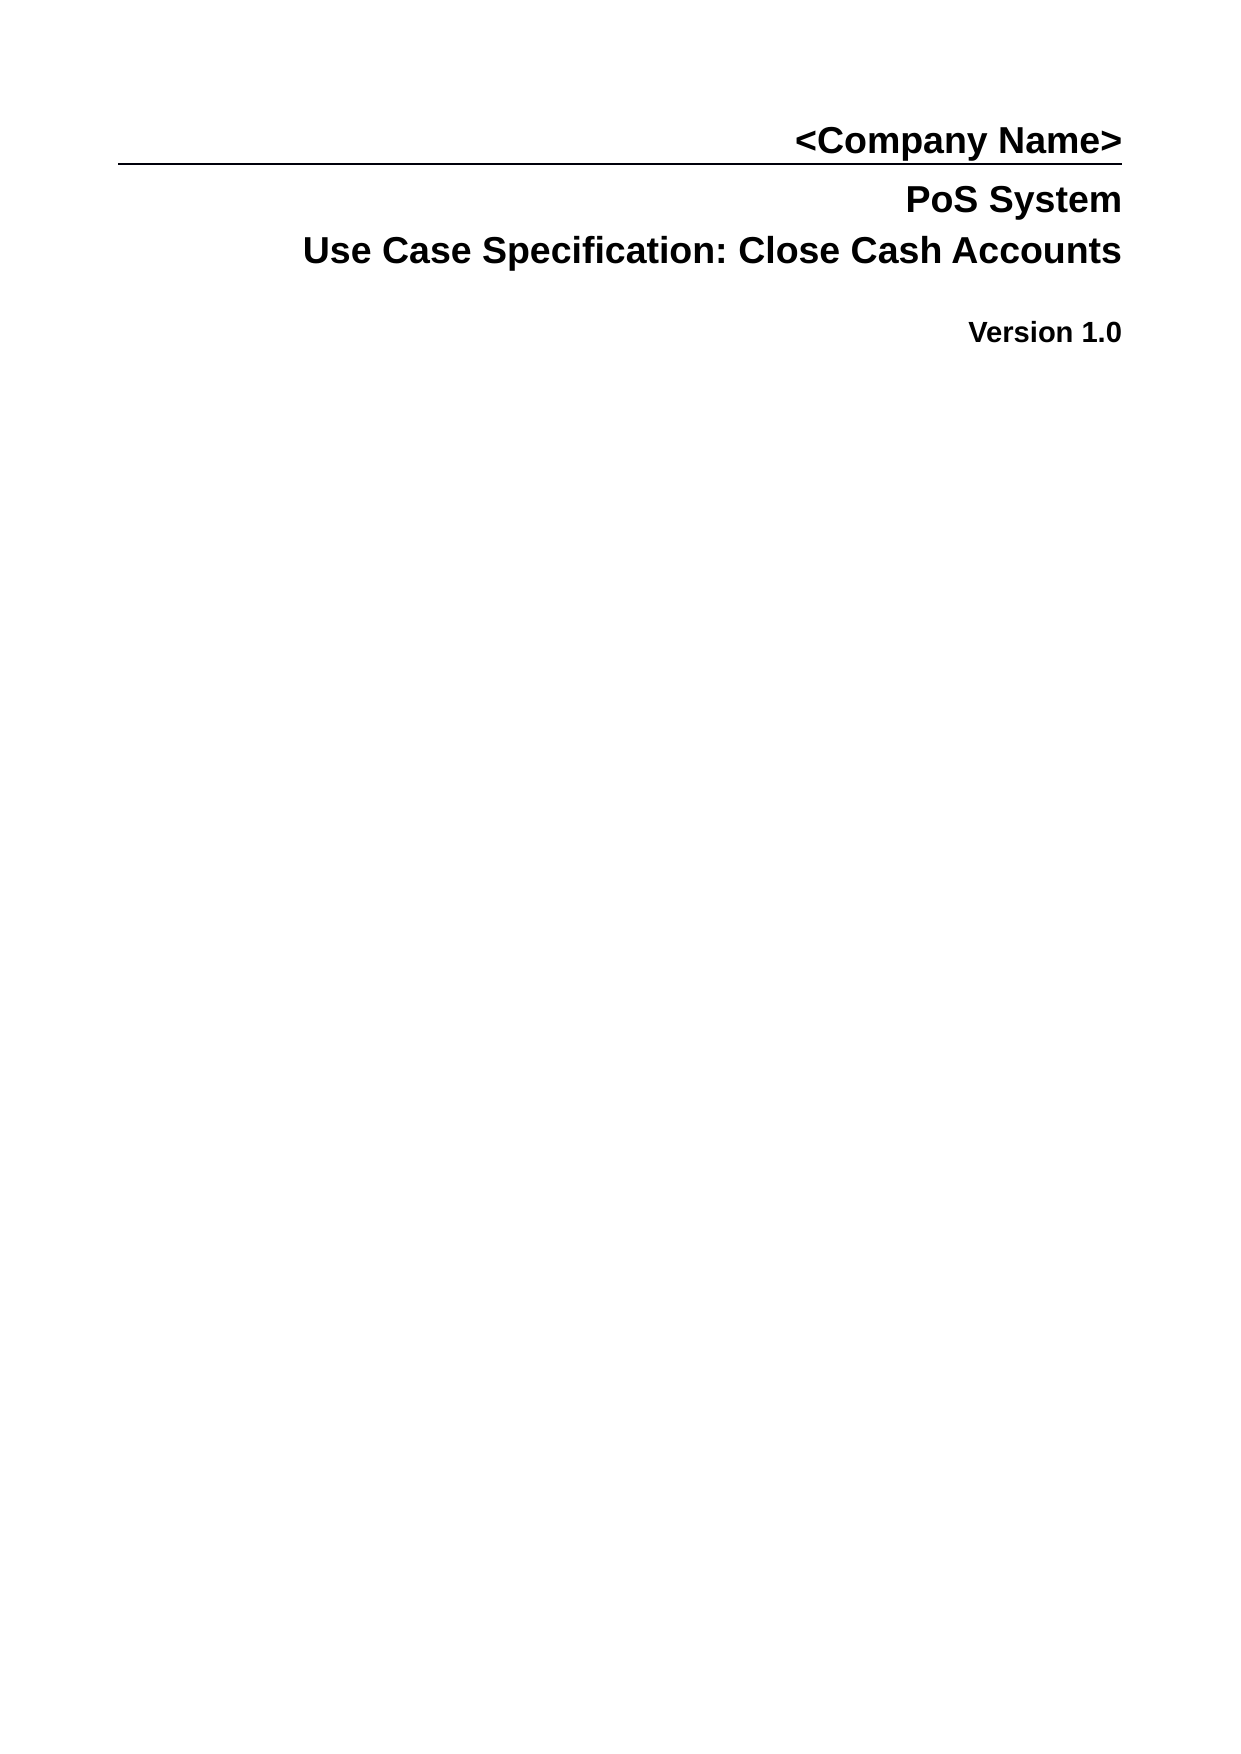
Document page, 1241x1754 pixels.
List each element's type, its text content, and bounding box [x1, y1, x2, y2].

text PoS System [118, 177, 1122, 220]
text Version 1.0 [118, 315, 1122, 348]
text Use Case Specification: Close Cash Accounts [118, 229, 1122, 272]
